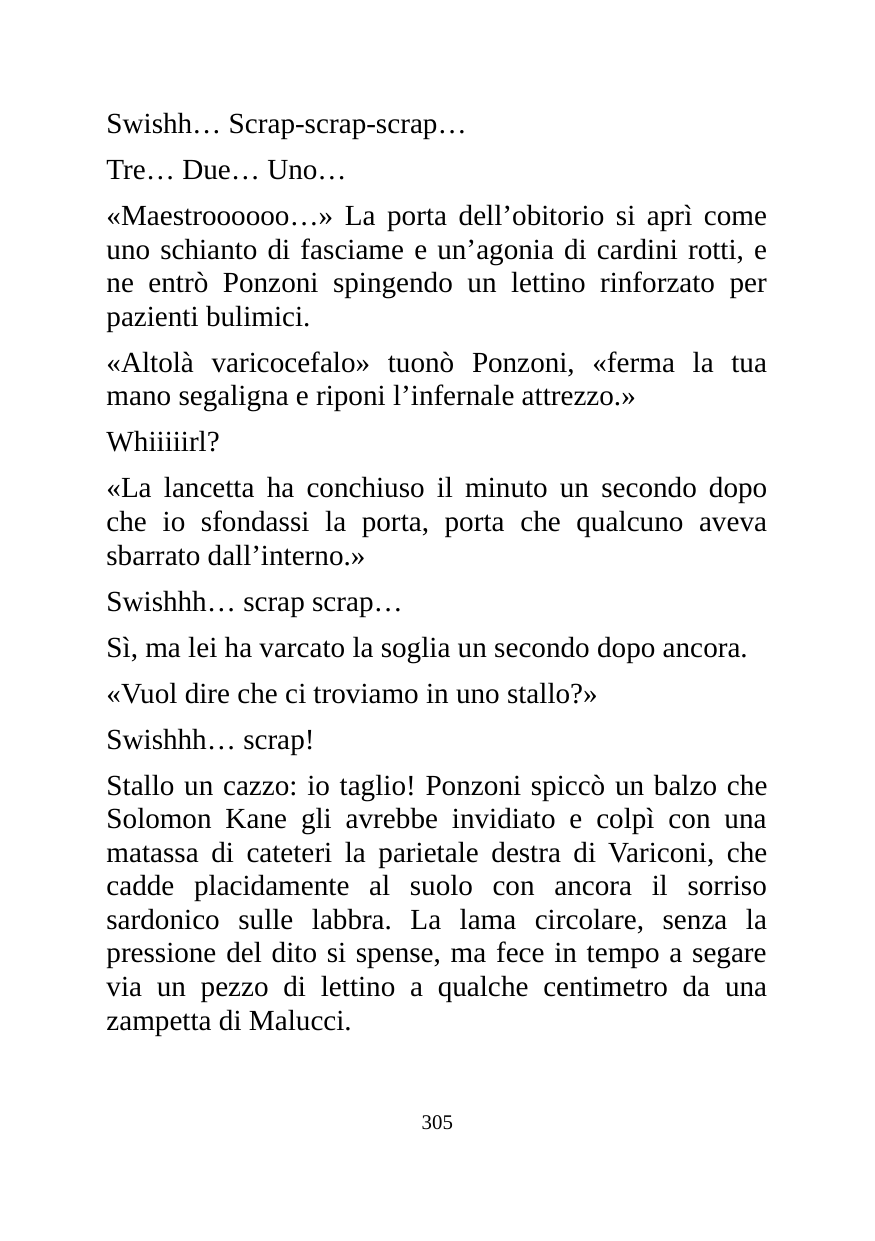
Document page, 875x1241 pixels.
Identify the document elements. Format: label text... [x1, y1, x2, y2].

text Tre… Due… Uno… [106, 152, 768, 186]
text Stallo un cazzo: io taglio! Ponzoni spiccò un balzo che Solomon Kane gli avrebbe invidiato e colpì con una matassa di cateteri la parietale destra di Variconi, che cadde placidamente al suolo con ancora il sorriso sardonico sulle labbra. La lama circolare, senza la pressione del dito si spense, ma fece in tempo a segare via un pezzo di lettino a qualche centimetro da una zampetta di Malucci. [106, 768, 768, 1036]
text Swishh… Scrap-scrap-scrap… [106, 106, 768, 140]
text Whiiiiirl? [106, 424, 768, 458]
text «La lancetta ha conchiuso il minuto un secondo dopo che io sfondassi la porta, porta che qualcuno aveva sbarrato dall’interno.» [106, 471, 768, 571]
text «Vuol dire che ci troviamo in uno stallo?» [106, 676, 768, 709]
text Swishhh… scrap scrap… [106, 584, 768, 617]
text Swishhh… scrap! [106, 722, 768, 755]
text «Altolà varicocefalo» tuonò Ponzoni, «ferma la tua mano segaligna e riponi l’infernale attrezzo.» [106, 345, 768, 412]
text «Maestroooooo…» La porta dell’obitorio si aprì come uno schianto di fasciame e un’agonia di cardini rotti, e ne entrò Ponzoni spingendo un lettino rinforzato per pazienti bulimici. [106, 198, 768, 332]
text Sì, ma lei ha varcato la soglia un secondo dopo ancora. [106, 630, 768, 663]
